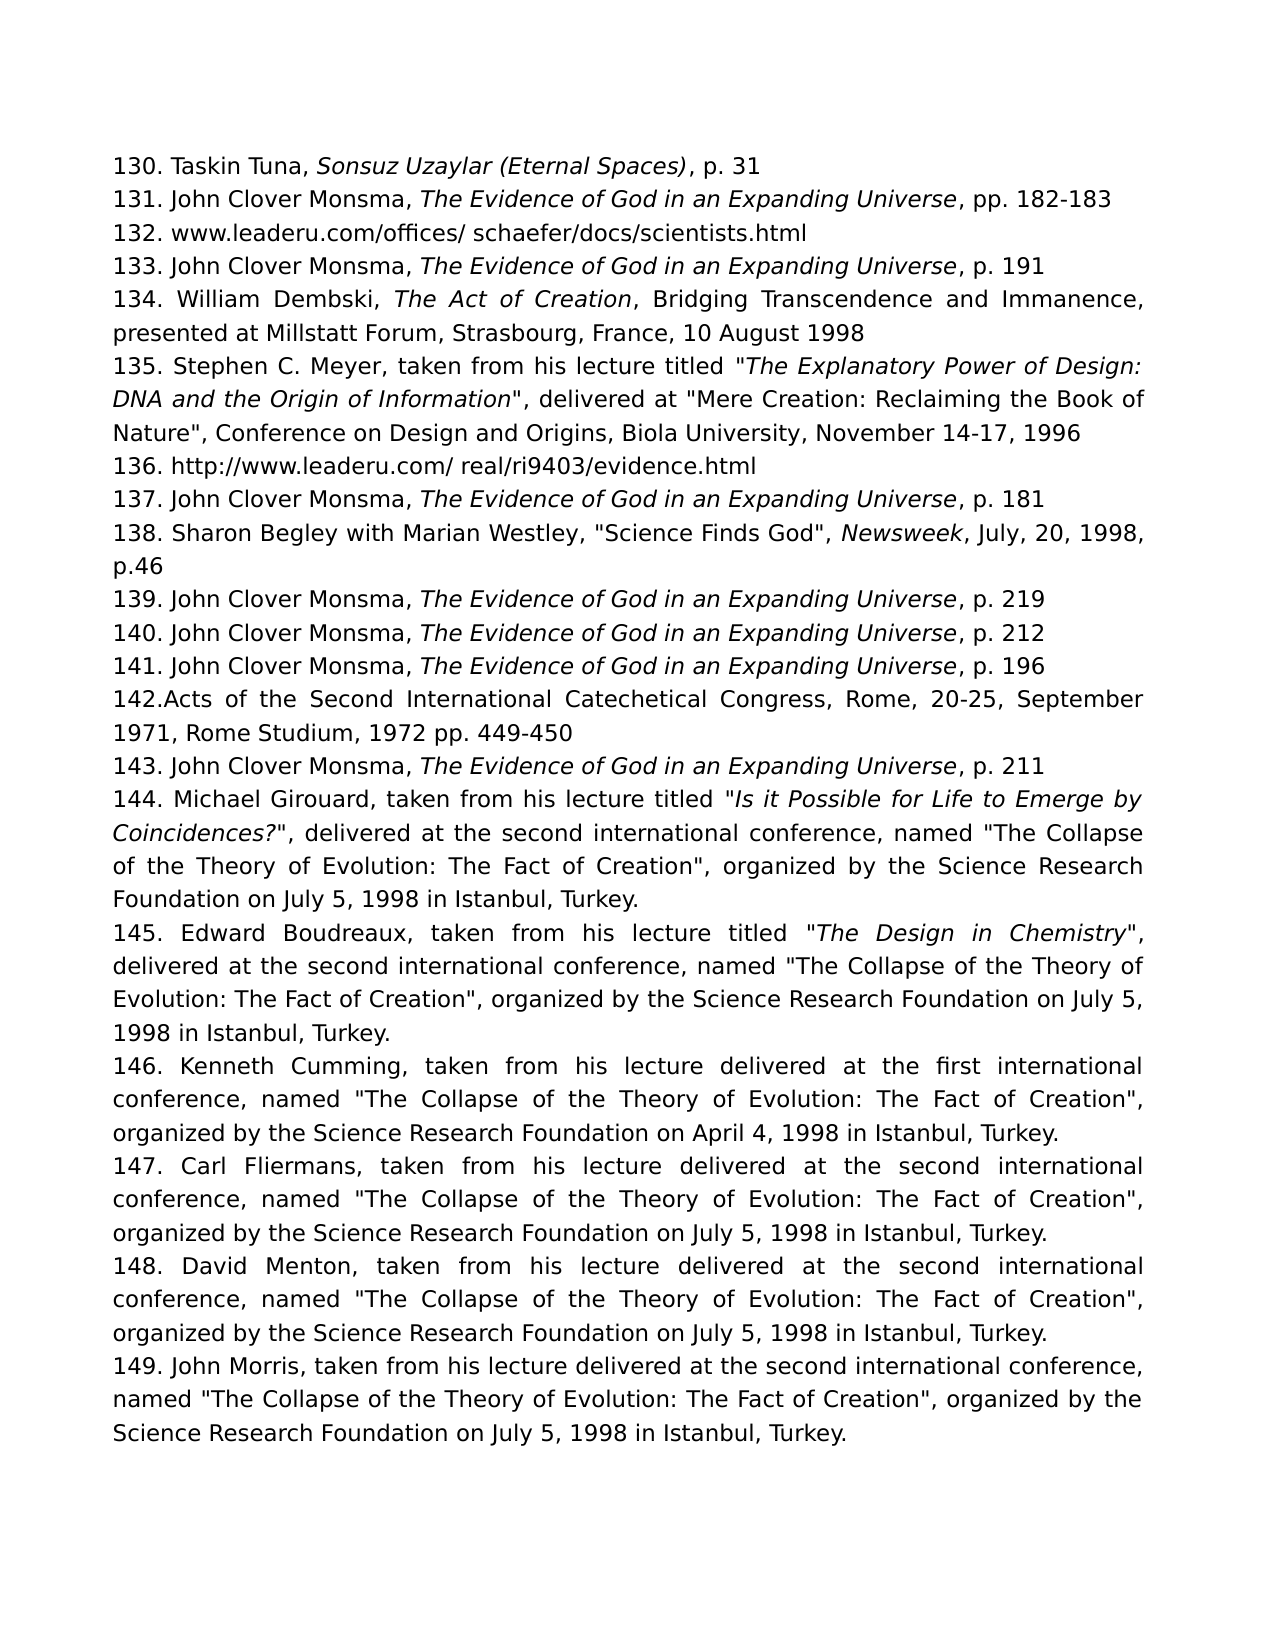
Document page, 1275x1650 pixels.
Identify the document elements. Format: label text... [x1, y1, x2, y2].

text 134. William Dembski, The Act of Creation, Bridging Transcendence and Immanence, presented at Millstatt Forum, Strasbourg, France, 10 August 1998 [112, 281, 1145, 348]
text 149. John Morris, taken from his lecture delivered at the second international conference, named "The Collapse of the Theory of Evolution: The Fact of Creation", organized by the Science Research Foundation on July 5, 1998 in Istanbul, Turkey. [112, 1348, 1145, 1448]
text 144. Michael Girouard, taken from his lecture titled "Is it Possible for Life to Emerge by Coincidences?", delivered at the second international conference, named "The Collapse of the Theory of Evolution: The Fact of Creation", organized by the Science Research Foundation on July 5, 1998 in Istanbul, Turkey. [112, 781, 1145, 914]
text 130. Taskin Tuna, Sonsuz Uzaylar (Eternal Spaces), p. 31 [112, 148, 1145, 181]
text 145. Edward Boudreaux, taken from his lecture titled "The Design in Chemistry", delivered at the second international conference, named "The Collapse of the Theory of Evolution: The Fact of Creation", organized by the Science Research Foundation on July 5, 1998 in Istanbul, Turkey. [112, 914, 1145, 1048]
text 132. www.leaderu.com/offices/ schaefer/docs/scientists.html [112, 214, 1145, 248]
text 147. Carl Fliermans, taken from his lecture delivered at the second international conference, named "The Collapse of the Theory of Evolution: The Fact of Creation", organized by the Science Research Foundation on July 5, 1998 in Istanbul, Turkey. [112, 1148, 1145, 1248]
text 146. Kenneth Cumming, taken from his lecture delivered at the first international conference, named "The Collapse of the Theory of Evolution: The Fact of Creation", organized by the Science Research Foundation on April 4, 1998 in Istanbul, Turkey. [112, 1048, 1145, 1148]
text 141. John Clover Monsma, The Evidence of God in an Expanding Universe, p. 196 [112, 648, 1145, 681]
text 131. John Clover Monsma, The Evidence of God in an Expanding Universe, pp. 182-183 [112, 181, 1145, 214]
text 142.Acts of the Second International Catechetical Congress, Rome, 20-25, September 1971, Rome Studium, 1972 pp. 449-450 [112, 681, 1145, 748]
text 137. John Clover Monsma, The Evidence of God in an Expanding Universe, p. 181 [112, 481, 1145, 514]
text 138. Sharon Begley with Marian Westley, "Science Finds God", Newsweek, July, 20, 1998, p.46 [112, 514, 1145, 581]
text 136. http://www.leaderu.com/ real/ri9403/evidence.html [112, 448, 1145, 481]
text 140. John Clover Monsma, The Evidence of God in an Expanding Universe, p. 212 [112, 614, 1145, 648]
text 148. David Menton, taken from his lecture delivered at the second international conference, named "The Collapse of the Theory of Evolution: The Fact of Creation", organized by the Science Research Foundation on July 5, 1998 in Istanbul, Turkey. [112, 1248, 1145, 1348]
text 139. John Clover Monsma, The Evidence of God in an Expanding Universe, p. 219 [112, 581, 1145, 614]
text 133. John Clover Monsma, The Evidence of God in an Expanding Universe, p. 191 [112, 248, 1145, 281]
text 135. Stephen C. Meyer, taken from his lecture titled "The Explanatory Power of Design: DNA and the Origin of Information", delivered at "Mere Creation: Reclaiming the Book of Nature", Conference on Design and Origins, Biola University, November 14-17, 1996 [112, 348, 1145, 448]
text 143. John Clover Monsma, The Evidence of God in an Expanding Universe, p. 211 [112, 748, 1145, 781]
